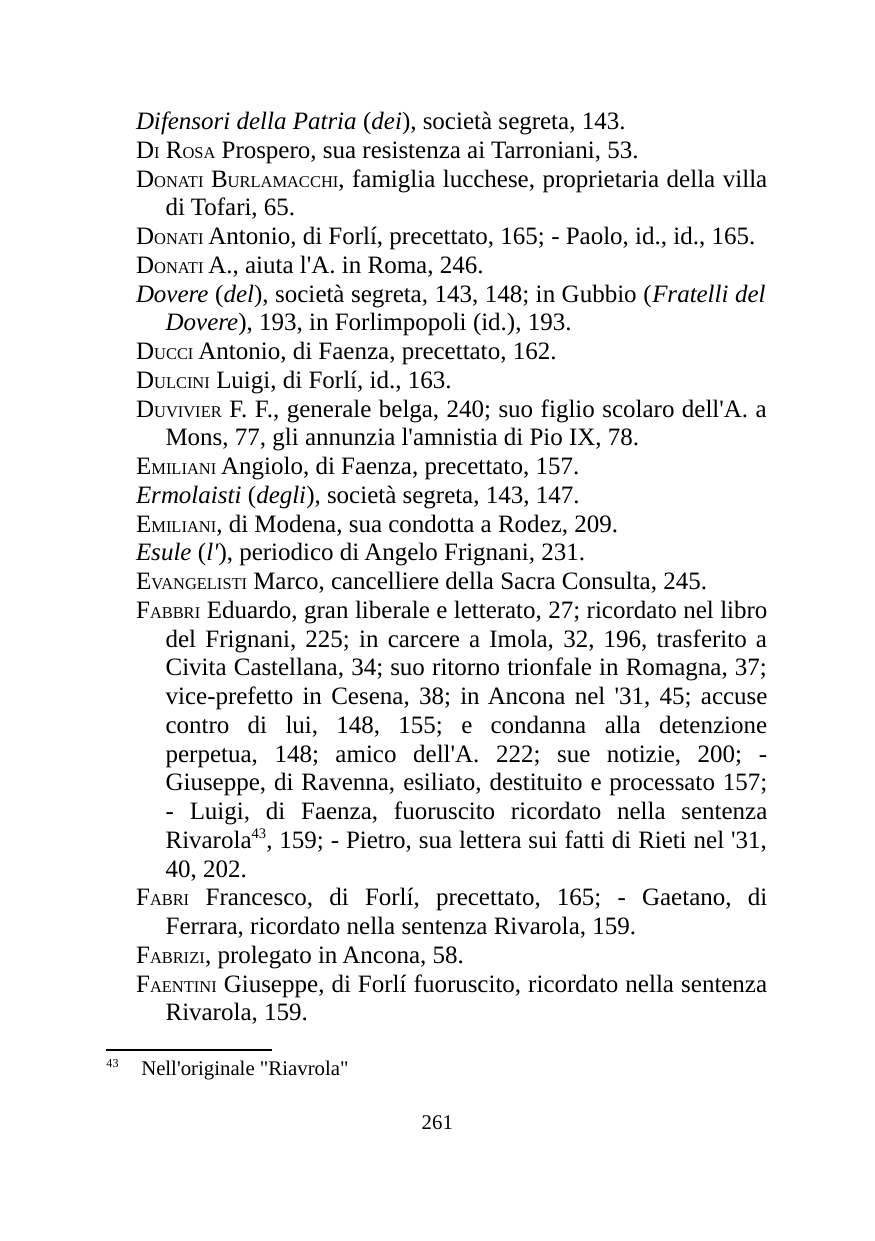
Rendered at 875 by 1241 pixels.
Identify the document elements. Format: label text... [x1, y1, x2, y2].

text Dovere (del), società segreta, 143, 148; in Gubbio (Fratelli del Dovere), 193, in Forlimpopoli (id.), 193. [136, 279, 768, 336]
text Evangelisti Marco, cancelliere della Sacra Consulta, 245. [136, 566, 768, 595]
text Ermolaisti (degli), società segreta, 143, 147. [136, 480, 768, 509]
text Emiliani Angiolo, di Faenza, precettato, 157. [136, 451, 768, 480]
text Duvivier F. F., generale belga, 240; suo figlio scolaro dell'A. a Mons, 77, gli annunzia l'amnistia di Pio IX, 78. [136, 394, 768, 451]
text Donati Antonio, di Forlí, precettato, 165; - Paolo, id., id., 165. [136, 221, 768, 250]
text Esule (l'), periodico di Angelo Frignani, 231. [136, 537, 768, 566]
text Donati A., aiuta l'A. in Roma, 246. [136, 250, 768, 279]
text Faentini Giuseppe, di Forlí fuoruscito, ricordato nella sentenza Rivarola, 159. [136, 969, 768, 1026]
text Di Rosa Prospero, sua resistenza ai Tarroniani, 53. [136, 135, 768, 164]
text Ducci Antonio, di Faenza, precettato, 162. [136, 336, 768, 365]
text Difensori della Patria (dei), società segreta, 143. [136, 106, 768, 135]
text Fabrizi, prolegato in Ancona, 58. [136, 940, 768, 969]
text Donati Burlamacchi, famiglia lucchese, proprietaria della villa di Tofari, 65. [136, 164, 768, 221]
text Nell'originale "Riavrola" [106, 1056, 768, 1080]
text Fabbri Eduardo, gran liberale e letterato, 27; ricordato nel libro del Frignani, 225; in carcere a Imola, 32, 196, trasferito a Civita Castellana, 34; suo ritorno trionfale in Romagna, 37; vice-prefetto in Cesena, 38; in Ancona nel '31, 45; accuse contro di lui, 148, 155; e condanna alla detenzione perpetua, 148; amico dell'A. 222; sue notizie, 200; - Giuseppe, di Ravenna, esiliato, destituito e processato 157; - Luigi, di Faenza, fuoruscito ricordato nella sentenza Rivarola, 159; - Pietro, sua lettera sui fatti di Rieti nel '31, 40, 202. [136, 595, 768, 882]
text Dulcini Luigi, di Forlí, id., 163. [136, 365, 768, 394]
text Fabri Francesco, di Forlí, precettato, 165; - Gaetano, di Ferrara, ricordato nella sentenza Rivarola, 159. [136, 882, 768, 940]
text Emiliani, di Modena, sua condotta a Rodez, 209. [136, 509, 768, 537]
